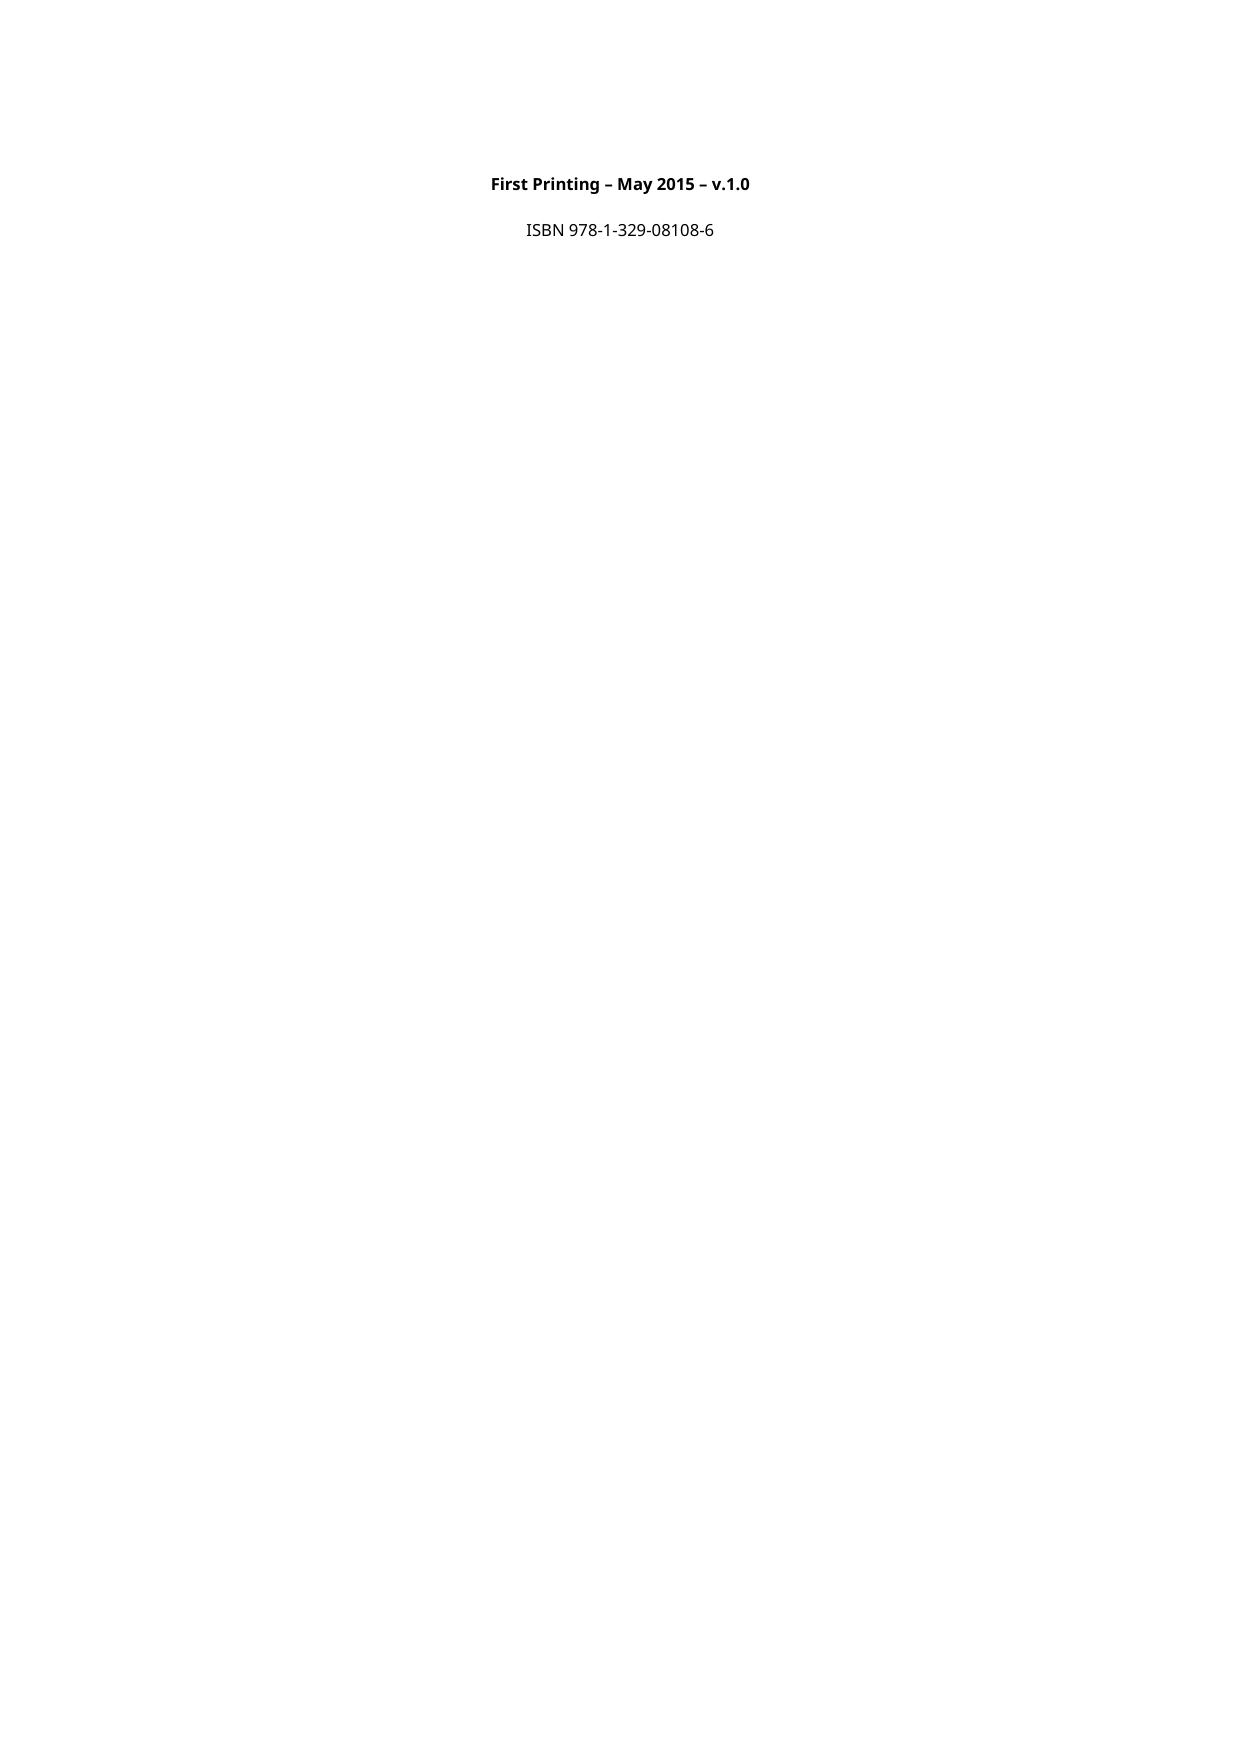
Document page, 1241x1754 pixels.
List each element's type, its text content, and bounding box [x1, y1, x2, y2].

text ISBN 978-1-329-08108-6 [150, 218, 1091, 241]
text First Printing – May 2015 – v.1.0 [150, 150, 1091, 218]
